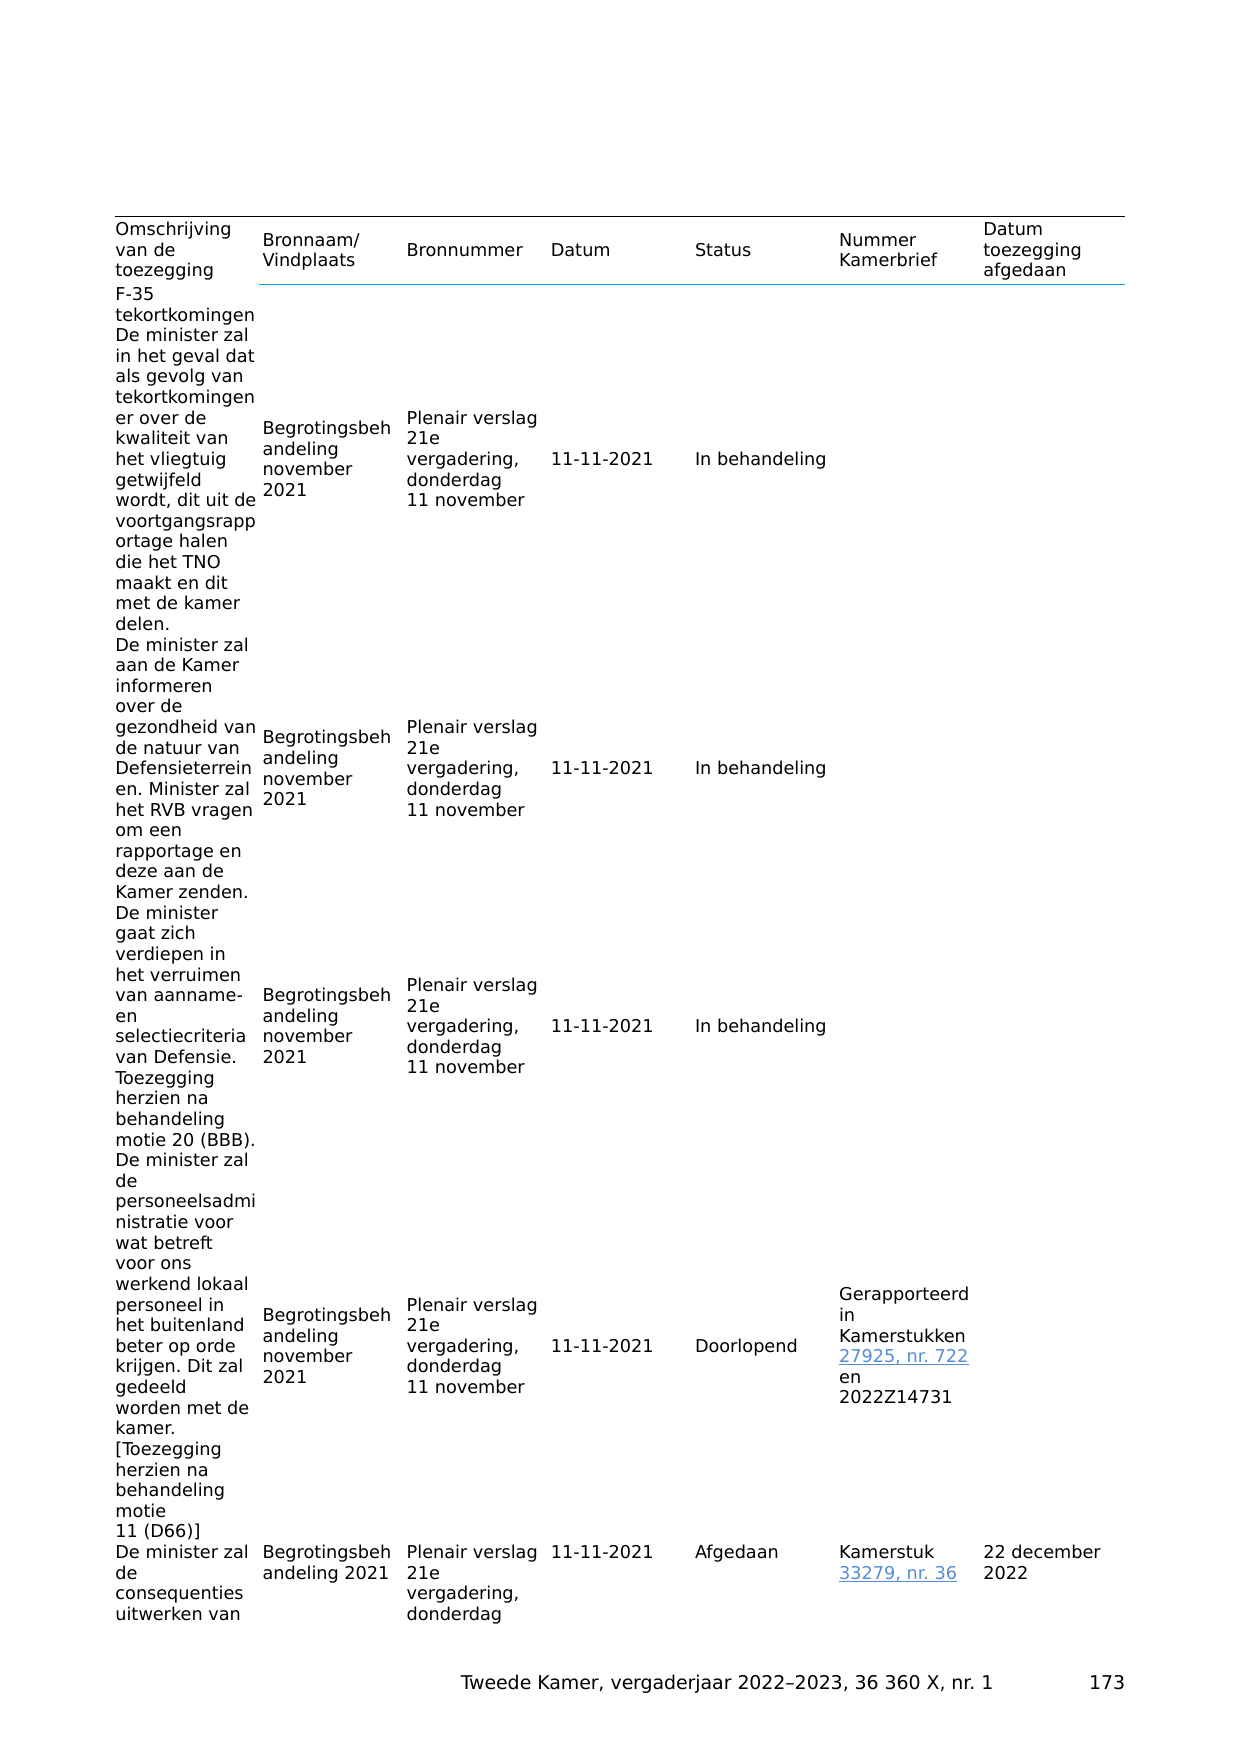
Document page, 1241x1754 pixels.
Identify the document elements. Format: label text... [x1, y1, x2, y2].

table_cell Gerapporteerd in Kamerstukken 27925, nr. 722 en 2022Z14731 [836, 1150, 980, 1542]
table_cell Begrotingsbehandeling november 2021 [259, 903, 403, 1150]
table_cell Begrotingsbehandeling november 2021 [259, 285, 403, 634]
table_cell De minister zal de personeelsadministratie voor wat betreft voor ons werkend lokaal personeel in het buitenland beter op orde krijgen. Dit zal gedeeld worden met de kamer. [Toezegging herzien na behandeling motie 11 (D66)] [115, 1150, 259, 1542]
table_header Tabel 50 Overzicht toezeggingen [115, 191, 1125, 216]
table_cell Begrotingsbehandeling 2021 [259, 1542, 403, 1624]
table_cell Begrotingsbehandeling november 2021 [259, 635, 403, 903]
table_cell Kamerstuk 33279, nr. 36 [836, 1542, 980, 1624]
table_cell [980, 635, 1125, 903]
table_cell 22 december 2022 [980, 1542, 1125, 1624]
table_cell 11-11-2021 [548, 903, 692, 1150]
table_cell Plenair verslag 21e vergadering, donderdag 11 november [404, 285, 548, 634]
table_cell De minister gaat zich verdiepen in het verruimen van aanname- en selectiecriteria van Defensie. Toezegging herzien na behandeling motie 20 (BBB). [115, 903, 259, 1150]
table_cell Plenair verslag 21e vergadering, donderdag 11 november [404, 1150, 548, 1542]
table_cell Datum toezegging afgedaan [980, 217, 1125, 284]
table_cell [980, 903, 1125, 1150]
table_cell Plenair verslag 21e vergadering, donderdag [404, 1542, 548, 1624]
table_cell Nummer Kamerbrief [836, 217, 980, 284]
table_cell In behandeling [692, 903, 836, 1150]
table_cell Datum [548, 217, 692, 284]
table_cell 11-11-2021 [548, 1542, 692, 1624]
table_cell Plenair verslag 21e vergadering, donderdag 11 november [404, 635, 548, 903]
table_cell In behandeling [692, 285, 836, 634]
table_cell Begrotingsbehandeling november 2021 [259, 1150, 403, 1542]
table_cell Omschrijving van de toezegging [115, 217, 259, 284]
table_cell [836, 285, 980, 634]
table_cell De minister zal de consequenties uitwerken van [115, 1542, 259, 1624]
table_cell Bronnummer [404, 217, 548, 284]
table_cell Plenair verslag 21e vergadering, donderdag 11 november [404, 903, 548, 1150]
table_cell Afgedaan [692, 1542, 836, 1624]
table_cell 11-11-2021 [548, 635, 692, 903]
table_cell F-35 tekortkomingen De minister zal in het geval dat als gevolg van tekortkomingen er over de kwaliteit van het vliegtuig getwijfeld wordt, dit uit de voortgangsrapportage halen die het TNO maakt en dit met de kamer delen. [115, 284, 259, 634]
table_cell In behandeling [692, 635, 836, 903]
table_cell [836, 635, 980, 903]
table_cell 11-11-2021 [548, 285, 692, 634]
table_cell Status [692, 217, 836, 284]
table_cell De minister zal aan de Kamer informeren over de gezondheid van de natuur van Defensieterreinen. Minister zal het RVB vragen om een rapportage en deze aan de Kamer zenden. [115, 635, 259, 903]
table_cell [980, 285, 1125, 634]
table_cell [836, 903, 980, 1150]
table_cell Doorlopend [692, 1150, 836, 1542]
table_cell [980, 1150, 1125, 1542]
table_cell 11-11-2021 [548, 1150, 692, 1542]
table_cell Bronnaam/ Vindplaats [259, 217, 403, 284]
